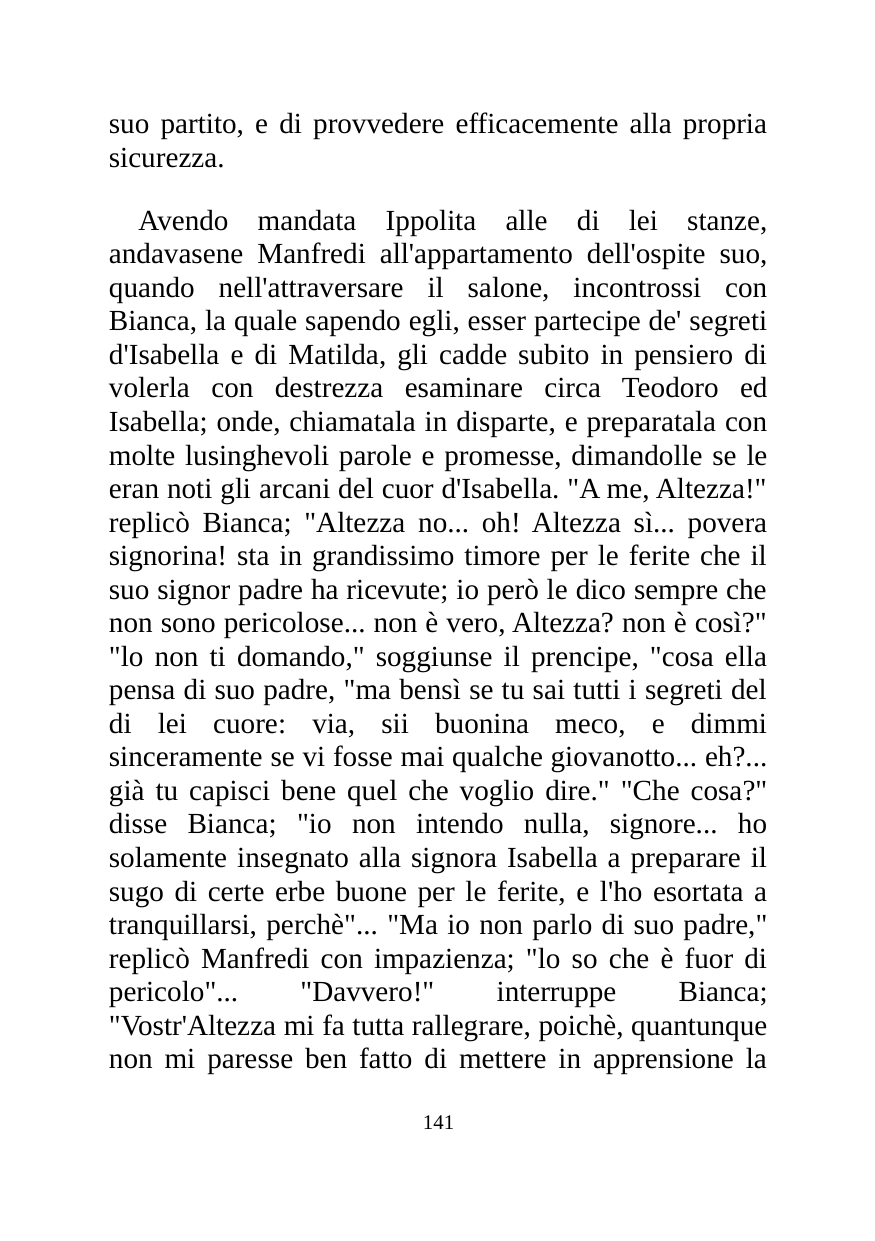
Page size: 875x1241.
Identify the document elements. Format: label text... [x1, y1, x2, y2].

text Avendo mandata Ippolita alle di lei stanze, andavasene Manfredi all'appartamento dell'ospite suo, quando nell'attraversare il salone, incontrossi con Bianca, la quale sapendo egli, esser partecipe de' segreti d'Isabella e di Matilda, gli cadde subito in pensiero di volerla con destrezza esaminare circa Teodoro ed Isabella; onde, chiamatala in disparte, e preparatala con molte lusinghevoli parole e promesse, dimandolle se le eran noti gli arcani del cuor d'Isabella. "A me, Altezza!" replicò Bianca; "Altezza no... oh! Altezza sì... povera signorina! sta in grandissimo timore per le ferite che il suo signor padre ha ricevute; io però le dico sempre che non sono pericolose... non è vero, Altezza? non è così?" "lo non ti domando," soggiunse il prencipe, "cosa ella pensa di suo padre, "ma bensì se tu sai tutti i segreti del di lei cuore: via, sii buonina meco, e dimmi sinceramente se vi fosse mai qualche giovanotto... eh?... già tu capisci bene quel che voglio dire." "Che cosa?" disse Bianca; "io non intendo nulla, signore... ho solamente insegnato alla signora Isabella a preparare il sugo di certe erbe buone per le ferite, e l'ho esortata a tranquillarsi, perchè"... "Ma io non parlo di suo padre," replicò Manfredi con impazienza; "lo so che è fuor di pericolo"... "Davvero!" interruppe Bianca; "Vostr'Altezza mi fa tutta rallegrare, poichè, quantunque non mi paresse ben fatto di mettere in apprensione la [109, 203, 768, 1075]
text suo partito, e di provvedere efficacemente alla propria sicurezza. [109, 106, 768, 173]
